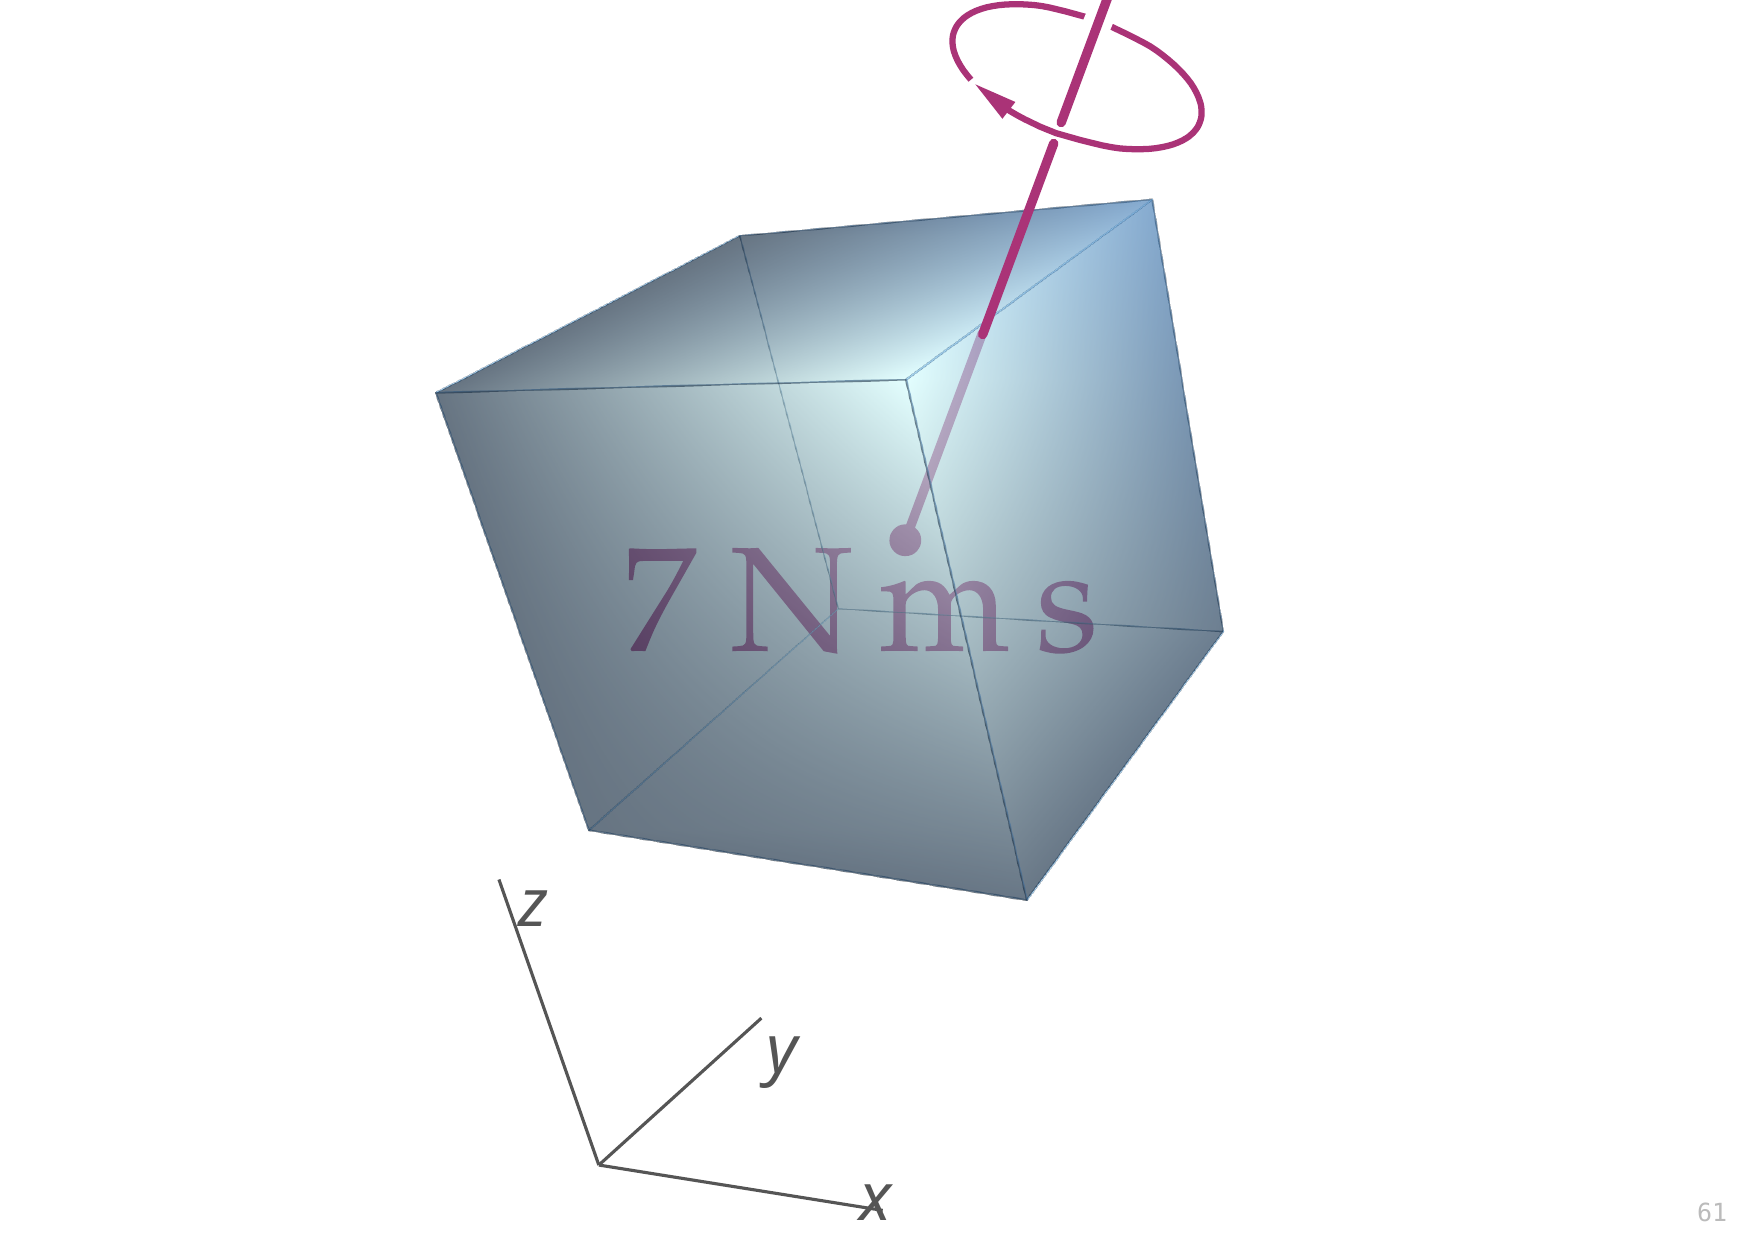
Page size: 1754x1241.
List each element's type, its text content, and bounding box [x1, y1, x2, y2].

text_box x [844, 1141, 886, 1224]
text_box [1079, 3, 1099, 34]
text_box [1098, 10, 1117, 41]
text_box y [751, 994, 793, 1076]
text_box z [503, 848, 543, 930]
